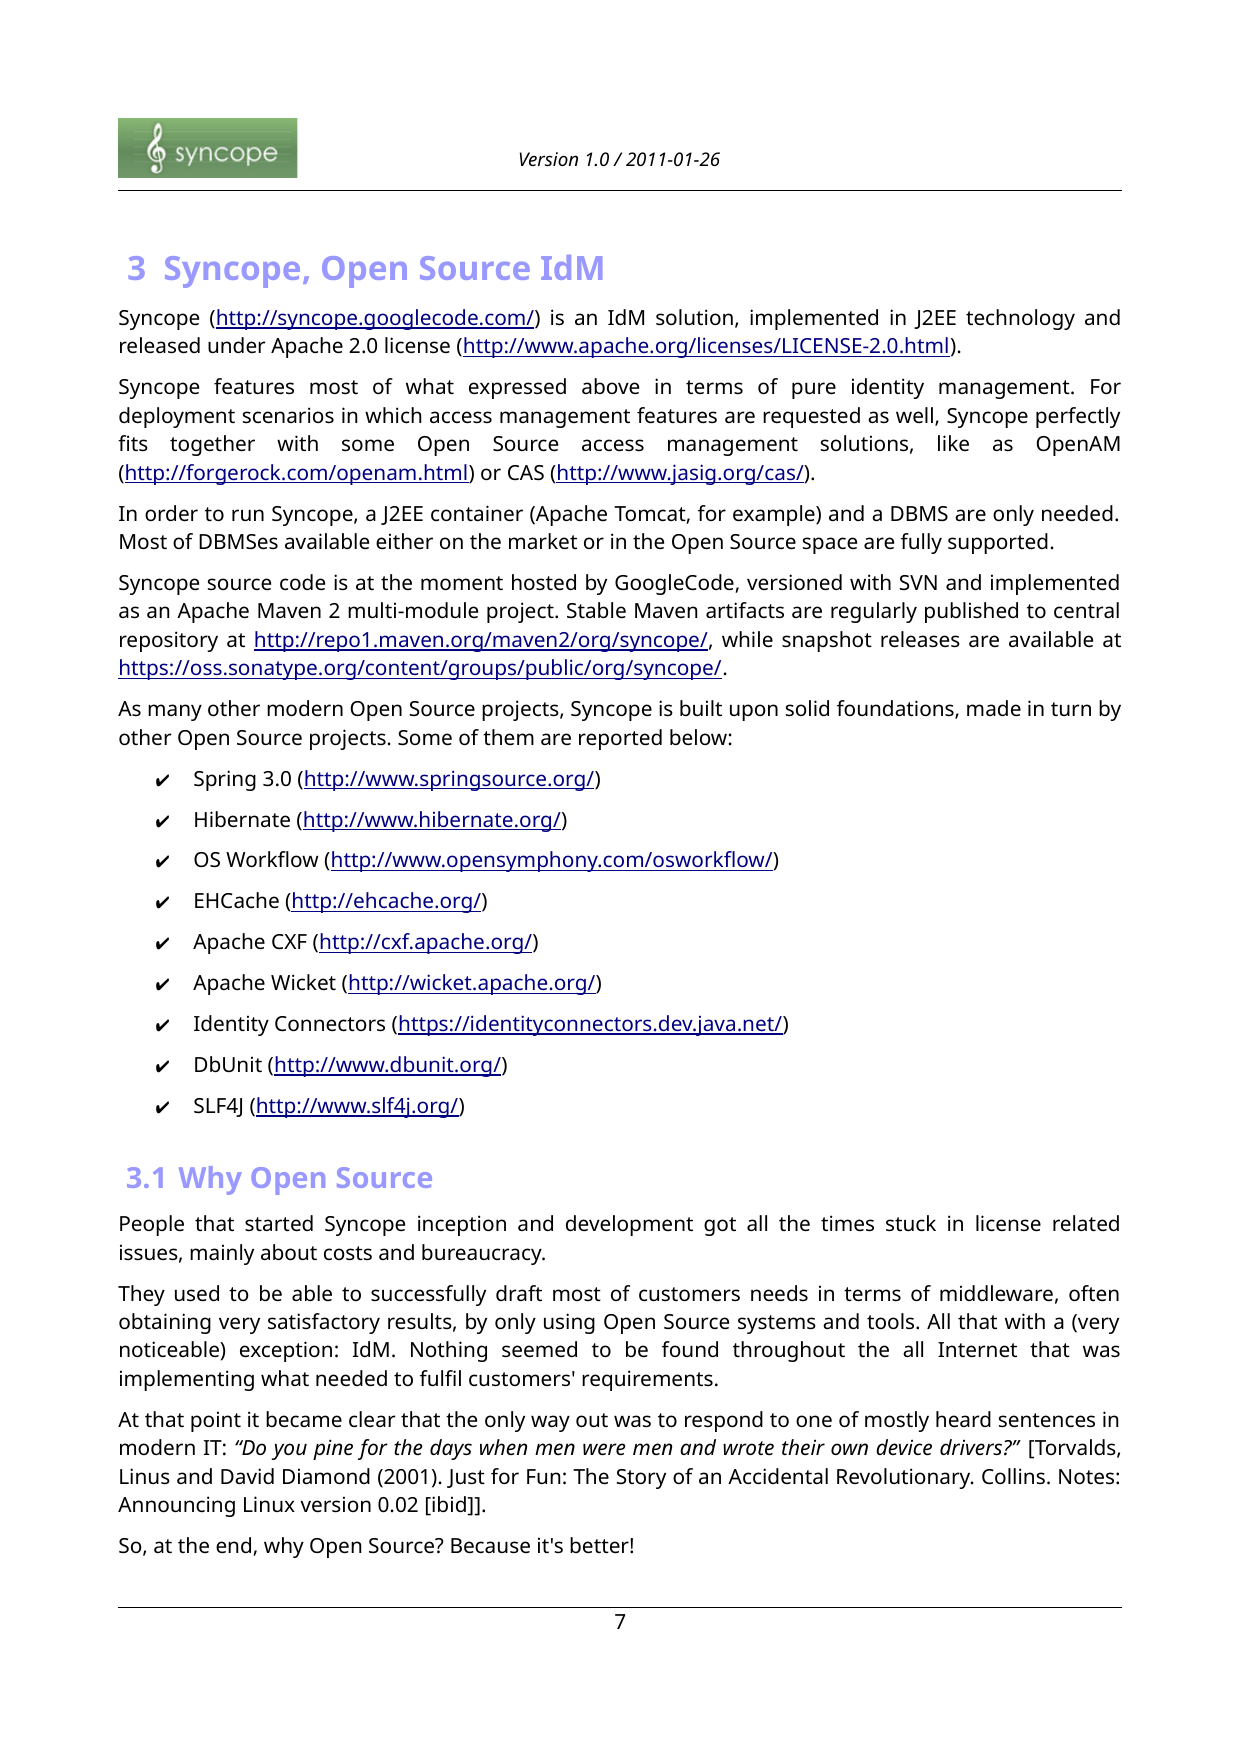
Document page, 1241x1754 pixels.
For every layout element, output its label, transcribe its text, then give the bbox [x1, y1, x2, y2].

list Hibernate (http://www.hibernate.org/) [156, 805, 1122, 833]
subtitle Why Open Source [118, 1157, 1122, 1197]
list Apache CXF (http://cxf.apache.org/) [156, 927, 1122, 956]
subtitle Syncope, Open Source IdM [118, 245, 1122, 291]
text Syncope source code is at the moment hosted by GoogleCode, versioned with SVN and implemented as an Apache Maven 2 multi-module project. Stable Maven artifacts are regularly published to central repository at http://repo1.maven.org/maven2/org/syncope/, while snapshot releases are available at https://oss.sonatype.org/content/groups/public/org/syncope/. [118, 568, 1122, 682]
text Syncope features most of what expressed above in terms of pure identity management. For deployment scenarios in which access management features are requested as well, Syncope perfectly fits together with some Open Source access management solutions, like as OpenAM (http://forgerock.com/openam.html) or CAS (http://www.jasig.org/cas/). [118, 372, 1122, 486]
list EHCache (http://ehcache.org/) [156, 887, 1122, 915]
text In order to run Syncope, a J2EE container (Apache Tomcat, for example) and a DBMS are only needed. Most of DBMSes available either on the market or in the Open Source space are fully supported. [118, 499, 1122, 556]
list Spring 3.0 (http://www.springsource.org/) [156, 764, 1122, 792]
list SLF4J (http://www.slf4j.org/) [156, 1091, 1122, 1120]
text At that point it became clear that the only way out was to respond to one of mostly heard sentences in modern IT: “Do you pine for the days when men were men and wrote their own device drivers?” [Torvalds, Linus and David Diamond (2001). Just for Fun: The Story of an Accidental Revolutionary. Collins. Notes: Announcing Linux version 0.02 [ibid]]. [118, 1405, 1122, 1519]
text So, at the end, why Open Source? Because it's better! [118, 1531, 1122, 1560]
list Apache Wicket (http://wicket.apache.org/) [156, 968, 1122, 997]
text People that started Syncope inception and development got all the times stuck in license related issues, mainly about costs and bureaucracy. [118, 1209, 1122, 1266]
text They used to be able to successfully draft most of customers needs in terms of middleware, often obtaining very satisfactory results, by only using Open Source systems and tools. All that with a (very noticeable) exception: IdM. Nothing seemed to be found throughout the all Internet that was implementing what needed to fulfil customers' requirements. [118, 1279, 1122, 1392]
list DbUnit (http://www.dbunit.org/) [156, 1050, 1122, 1079]
text As many other modern Open Source projects, Syncope is built upon solid foundations, made in turn by other Open Source projects. Some of them are reported below: [118, 694, 1122, 751]
text Syncope (http://syncope.googlecode.com/) is an IdM solution, implemented in J2EE technology and released under Apache 2.0 license (http://www.apache.org/licenses/LICENSE-2.0.html). [118, 303, 1122, 360]
list Identity Connectors (https://identityconnectors.dev.java.net/) [156, 1009, 1122, 1038]
list OS Workflow (http://www.opensymphony.com/osworkflow/) [156, 846, 1122, 874]
picture [118, 118, 298, 178]
